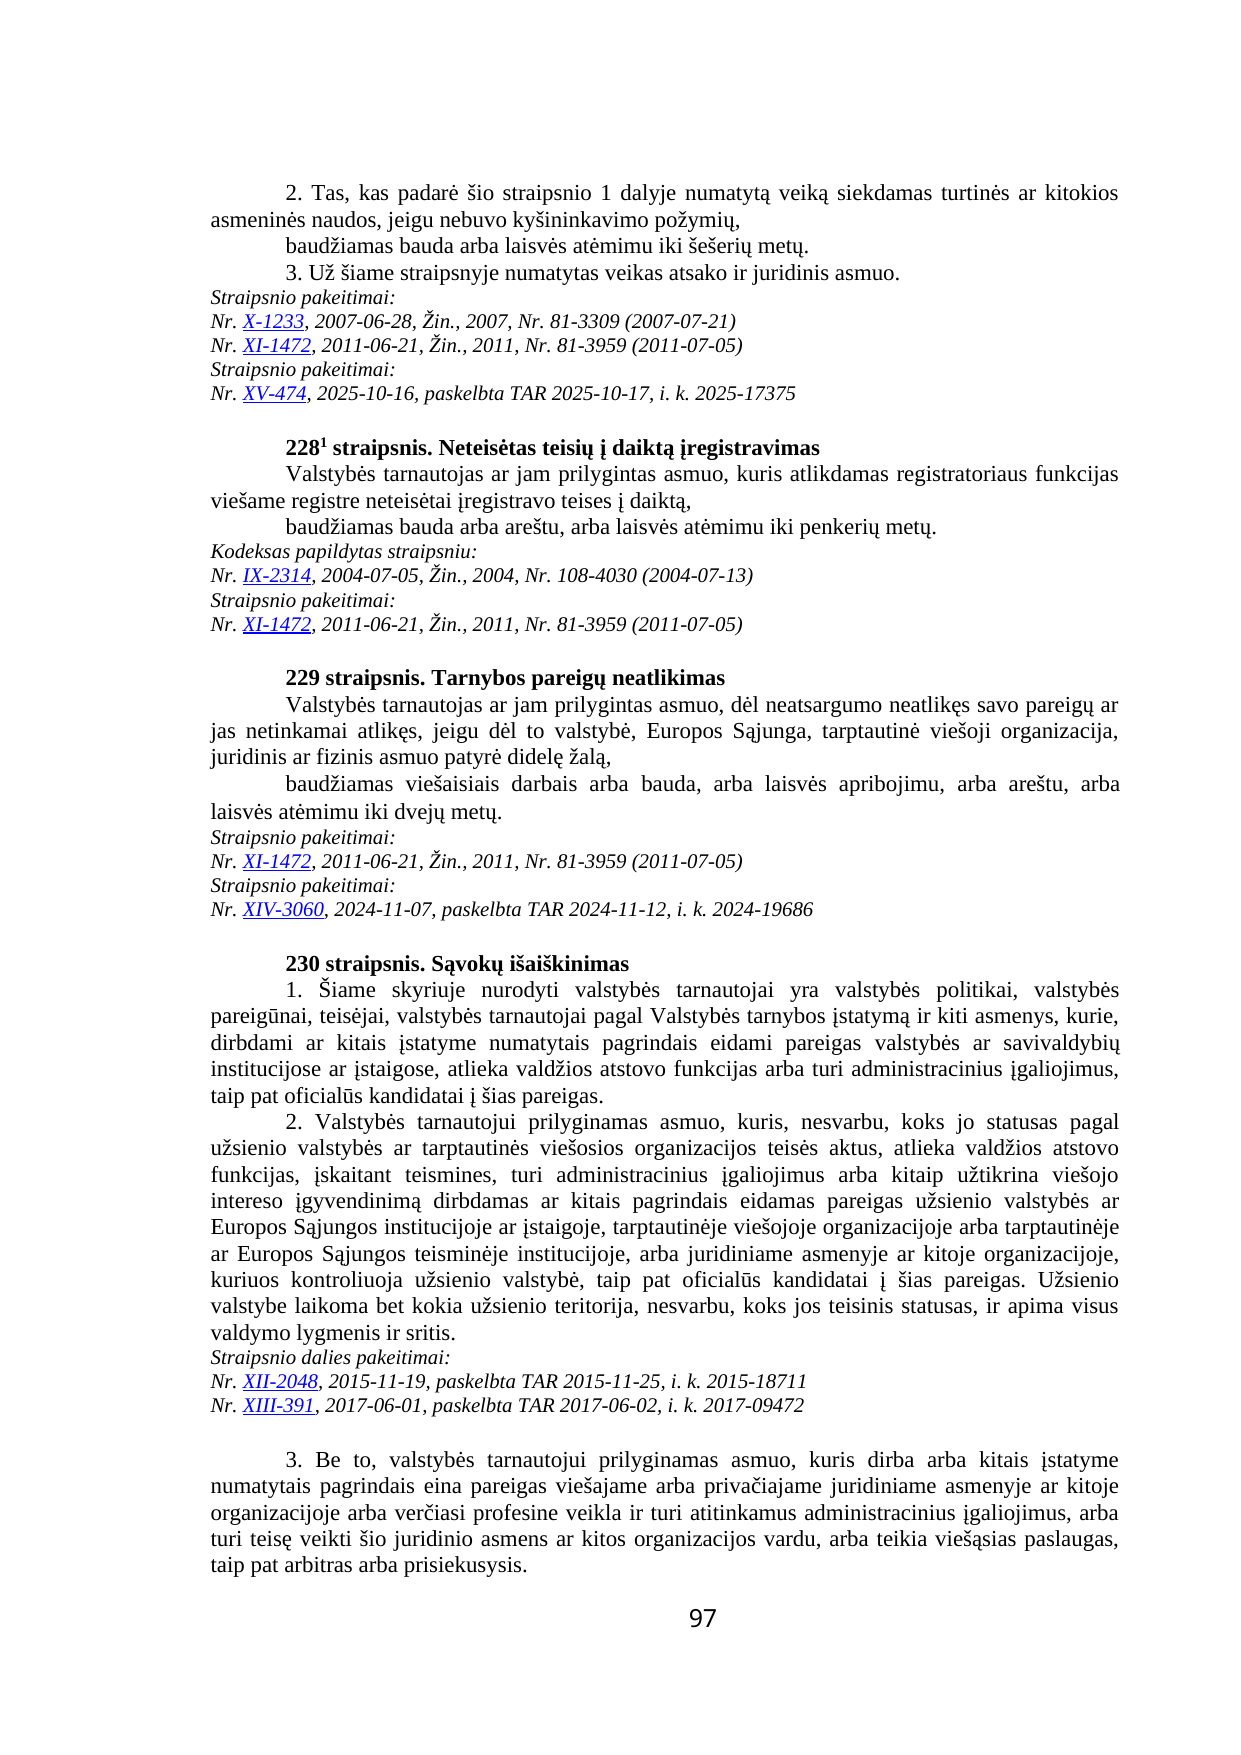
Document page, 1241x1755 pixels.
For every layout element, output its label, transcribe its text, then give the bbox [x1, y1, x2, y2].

text Nr. XII-2048, 2015-11-19, paskelbta TAR 2015-11-25, i. k. 2015-18711 [210, 1369, 1120, 1393]
text 1. Šiame skyriuje nurodyti valstybės tarnautojai yra valstybės politikai, valstybės pareigūnai, teisėjai, valstybės tarnautojai pagal Valstybės tarnybos įstatymą ir kiti asmenys, kurie, dirbdami ar kitais įstatyme numatytais pagrindais eidami pareigas valstybės ar savivaldybių institucijose ar įstaigose, atlieka valdžios atstovo funkcijas arba turi administracinius įgaliojimus, taip pat oficialūs kandidatai į šias pareigas. [210, 976, 1120, 1108]
text baudžiamas viešaisiais darbais arba bauda, arba laisvės apribojimu, arba areštu, arba laisvės atėmimu iki dvejų metų. [210, 770, 1120, 825]
text Straipsnio dalies pakeitimai: [210, 1345, 1120, 1369]
text baudžiamas bauda arba areštu, arba laisvės atėmimu iki penkerių metų. [210, 513, 1120, 539]
text Nr. XIV-3060, 2024-11-07, paskelbta TAR 2024-11-12, i. k. 2024-19686 [210, 897, 1120, 921]
text Straipsnio pakeitimai: [210, 285, 1120, 309]
text Nr. XV-474, 2025-10-16, paskelbta TAR 2025-10-17, i. k. 2025-17375 [210, 381, 1120, 405]
text Straipsnio pakeitimai: [210, 873, 1120, 897]
text 2. Tas, kas padarė šio straipsnio 1 dalyje numatytą veiką siekdamas turtinės ar kitokios asmeninės naudos, jeigu nebuvo kyšininkavimo požymių, [210, 179, 1120, 232]
text baudžiamas bauda arba laisvės atėmimu iki šešerių metų. [210, 232, 1120, 258]
text Valstybės tarnautojas ar jam prilygintas asmuo, dėl neatsargumo neatlikęs savo pareigų ar jas netinkamai atlikęs, jeigu dėl to valstybė, Europos Sąjunga, tarptautinė viešoji organizacija, juridinis ar fizinis asmuo patyrė didelę žalą, [210, 691, 1120, 770]
text Straipsnio pakeitimai: [210, 587, 1120, 612]
text Straipsnio pakeitimai: [210, 357, 1120, 381]
text Straipsnio pakeitimai: [210, 825, 1120, 849]
text 230 straipsnis. Sąvokų išaiškinimas [210, 950, 1120, 976]
text 2. Valstybės tarnautojui prilyginamas asmuo, kuris, nesvarbu, koks jo statusas pagal užsienio valstybės ar tarptautinės viešosios organizacijos teisės aktus, atlieka valdžios atstovo funkcijas, įskaitant teismines, turi administracinius įgaliojimus arba kitaip užtikrina viešojo intereso įgyvendinimą dirbdamas ar kitais pagrindais eidamas pareigas užsienio valstybės ar Europos Sąjungos institucijoje ar įstaigoje, tarptautinėje viešojoje organizacijoje arba tarptautinėje ar Europos Sąjungos teisminėje institucijoje, arba juridiniame asmenyje ar kitoje organizacijoje, kuriuos kontroliuoja užsienio valstybė, taip pat oficialūs kandidatai į šias pareigas. Užsienio valstybe laikoma bet kokia užsienio teritorija, nesvarbu, koks jos teisinis statusas, ir apima visus valdymo lygmenis ir sritis. [210, 1108, 1120, 1345]
text Nr. XIII-391, 2017-06-01, paskelbta TAR 2017-06-02, i. k. 2017-09472 [210, 1393, 1120, 1417]
text Nr. XI-1472, 2011-06-21, Žin., 2011, Nr. 81-3959 (2011-07-05) [210, 612, 1120, 636]
text 2281 straipsnis. Neteisėtas teisių į daiktą įregistravimas [210, 434, 1120, 460]
text Nr. XI-1472, 2011-06-21, Žin., 2011, Nr. 81-3959 (2011-07-05) [210, 333, 1120, 357]
text Nr. XI-1472, 2011-06-21, Žin., 2011, Nr. 81-3959 (2011-07-05) [210, 849, 1120, 873]
text 229 straipsnis. Tarnybos pareigų neatlikimas [210, 664, 1120, 691]
text 3. Už šiame straipsnyje numatytas veikas atsako ir juridinis asmuo. [210, 258, 1120, 285]
text Kodeksas papildytas straipsniu: [210, 539, 1120, 563]
text Nr. IX-2314, 2004-07-05, Žin., 2004, Nr. 108-4030 (2004-07-13) [210, 563, 1120, 587]
text 3. Be to, valstybės tarnautojui prilyginamas asmuo, kuris dirba arba kitais įstatyme numatytais pagrindais eina pareigas viešajame arba privačiajame juridiniame asmenyje ar kitoje organizacijoje arba verčiasi profesine veikla ir turi atitinkamus administracinius įgaliojimus, arba turi teisę veikti šio juridinio asmens ar kitos organizacijos vardu, arba teikia viešąsias paslaugas, taip pat arbitras arba prisiekusysis. [210, 1446, 1120, 1578]
text Valstybės tarnautojas ar jam prilygintas asmuo, kuris atlikdamas registratoriaus funkcijas viešame registre neteisėtai įregistravo teises į daiktą, [210, 460, 1120, 513]
text Nr. X-1233, 2007-06-28, Žin., 2007, Nr. 81-3309 (2007-07-21) [210, 309, 1120, 333]
